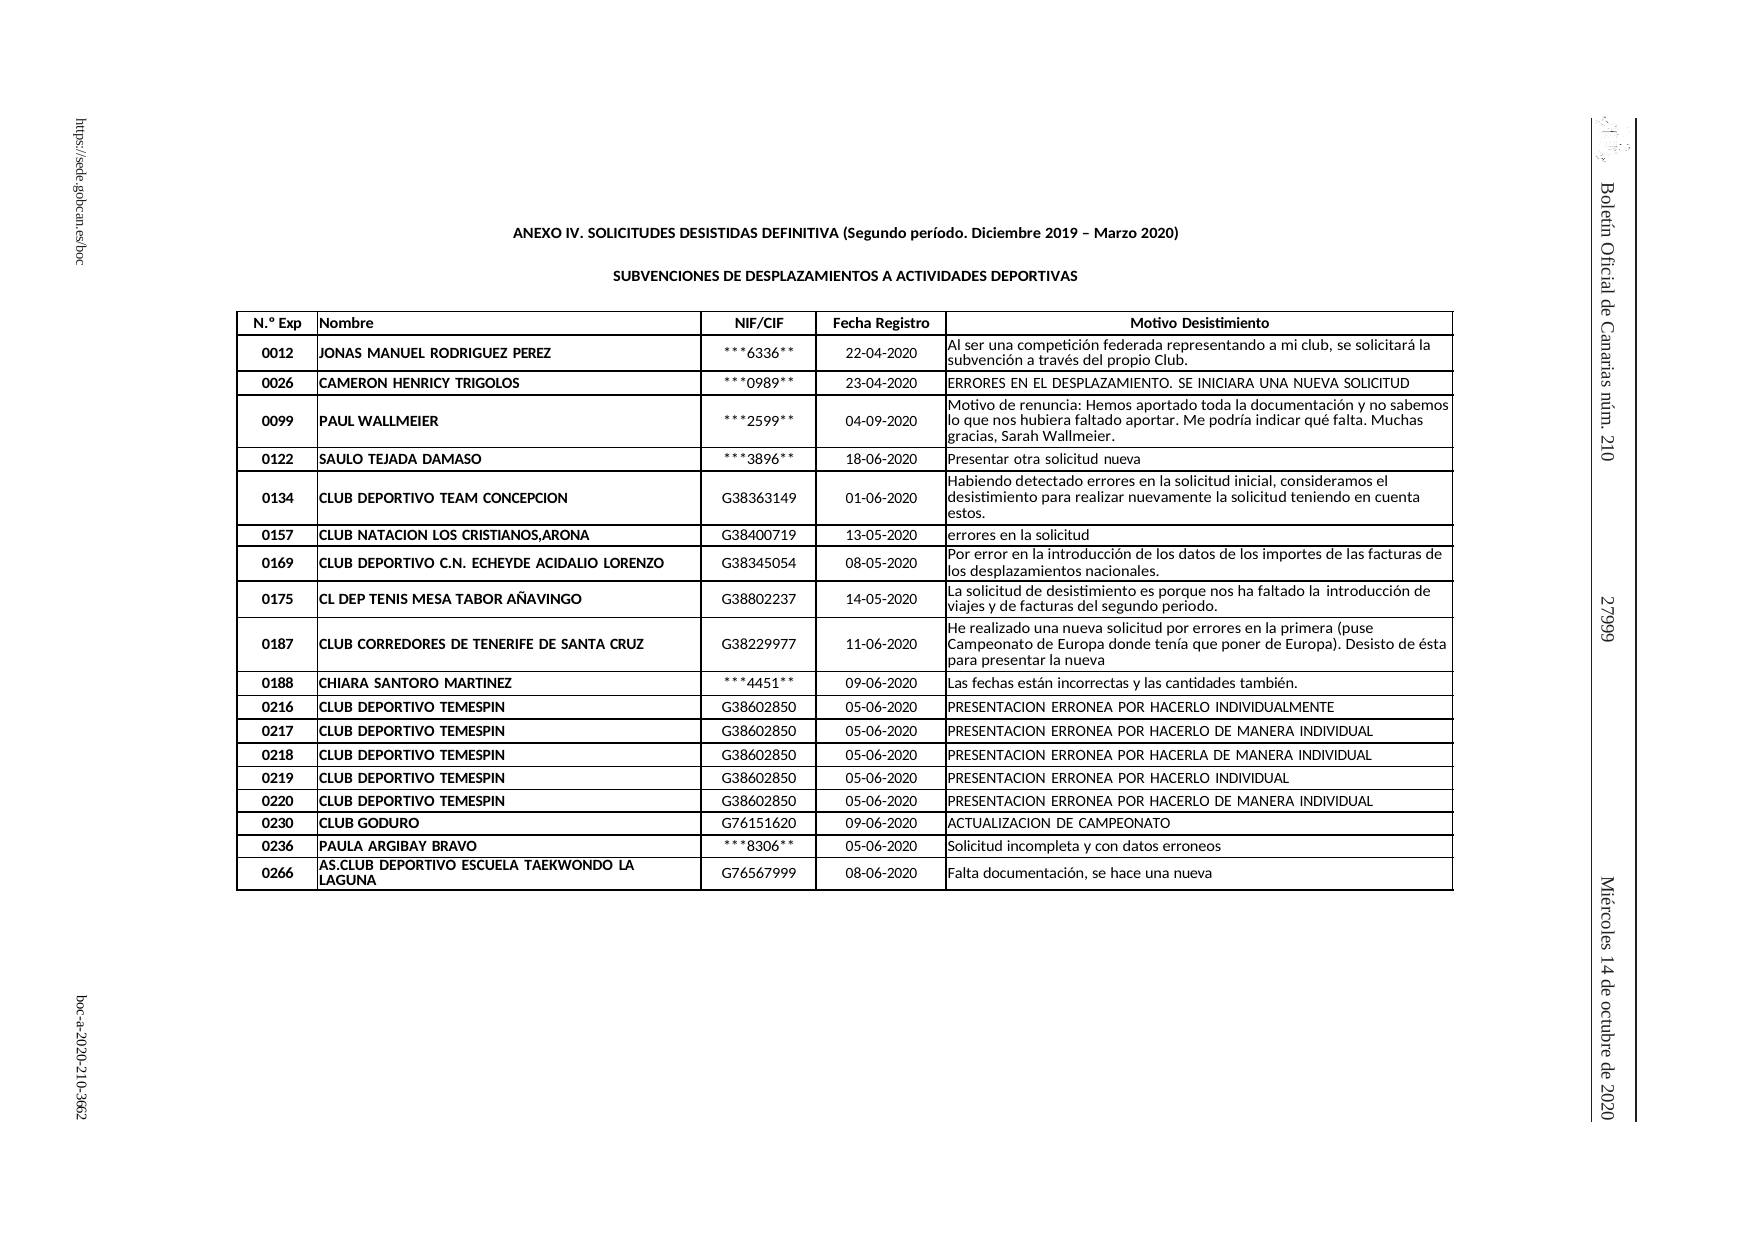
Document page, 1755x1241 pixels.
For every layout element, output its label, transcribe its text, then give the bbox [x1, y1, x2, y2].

table_cell 0220 [238, 790, 317, 811]
table_cell ***3896** [702, 448, 815, 470]
table_cell CL DEP TENIS MESA TABOR AÑAVINGO [318, 582, 700, 617]
table_header NIF/CIF [702, 312, 815, 334]
table_cell 05-06-2020 [817, 790, 945, 811]
table_cell CLUB NATACION LOS CRISTIANOS,ARONA [318, 526, 700, 545]
table_cell G38602850 [702, 790, 815, 811]
table_cell 0157 [238, 526, 317, 545]
table_cell 0266 [238, 858, 317, 889]
table_cell PRESENTACION ERRONEA POR HACERLO DE MANERA INDIVIDUAL [947, 720, 1452, 742]
table_cell ***0989** [702, 372, 815, 394]
table_cell 0236 [238, 836, 317, 857]
table_cell CLUB DEPORTIVO TEMESPIN [318, 767, 700, 788]
table_cell 05-06-2020 [817, 744, 945, 766]
table_cell 09-06-2020 [817, 813, 945, 834]
table_cell 0216 [238, 696, 317, 718]
table_cell 08-05-2020 [817, 547, 945, 580]
table_cell PRESENTACION ERRONEA POR HACERLO INDIVIDUALMENTE [947, 696, 1452, 718]
table_cell G38602850 [702, 744, 815, 766]
table_cell Presentar otra solicitud nueva [947, 448, 1452, 470]
text ANEXO IV. SOLICITUDES DESISTIDAS DEFINITIVA (Segundo período. Diciembre 2019 – Marzo 2020) SUBVENCIONES DE DESPLAZAMIENTOS A ACTIVIDADES DEPORTIVAS [513, 223, 1275, 285]
table_cell CLUB CORREDORES DE TENERIFE DE SANTA CRUZ [318, 618, 700, 671]
text boc-a-2020-210-3662 [74, 995, 91, 1124]
table_cell 0099 [238, 396, 317, 447]
table_cell CLUB DEPORTIVO TEMESPIN [318, 720, 700, 742]
table_cell 0175 [238, 582, 317, 617]
table_cell La solicitud de desistimiento es porque nos ha faltado la introducción de viajes y de facturas del segundo periodo. [947, 582, 1452, 617]
table_cell CAMERON HENRICY TRIGOLOS [318, 372, 700, 394]
table_header N.º Exp [238, 312, 317, 334]
table_cell PAUL WALLMEIER [318, 396, 700, 447]
text 27999 [1598, 597, 1618, 646]
table_cell 23-04-2020 [817, 372, 945, 394]
table_cell 0219 [238, 767, 317, 788]
table_cell 14-05-2020 [817, 582, 945, 617]
table_cell Habiendo detectado errores en la solicitud inicial, consideramos el desistimiento para realizar nuevamente la solicitud teniendo en cuenta estos. [947, 472, 1452, 524]
table_cell 0012 [238, 336, 317, 370]
table_cell CHIARA SANTORO MARTINEZ [318, 672, 700, 694]
table_cell 0217 [238, 720, 317, 742]
table_cell CLUB DEPORTIVO TEAM CONCEPCION [318, 472, 700, 524]
table_cell Solicitud incompleta y con datos erroneos [947, 836, 1452, 857]
table_cell Falta documentación, se hace una nueva [947, 858, 1452, 889]
table_cell ***2599** [702, 396, 815, 447]
table_header Nombre [318, 312, 700, 334]
table_cell G38400719 [702, 526, 815, 545]
table_cell PRESENTACION ERRONEA POR HACERLO DE MANERA INDIVIDUAL [947, 790, 1452, 811]
table_cell PAULA ARGIBAY BRAVO [318, 836, 700, 857]
table_cell 01-06-2020 [817, 472, 945, 524]
table_cell G38602850 [702, 696, 815, 718]
table_cell 0134 [238, 472, 317, 524]
text Miércoles 14 de octubre de 2020 [1598, 876, 1618, 1124]
table_cell PRESENTACION ERRONEA POR HACERLA DE MANERA INDIVIDUAL [947, 744, 1452, 766]
table_cell G38802237 [702, 582, 815, 617]
table_cell 05-06-2020 [817, 720, 945, 742]
table_cell CLUB DEPORTIVO TEMESPIN [318, 696, 700, 718]
text Boletín Oficial de Canarias núm. 210 [1598, 183, 1618, 464]
table_cell G38363149 [702, 472, 815, 524]
table_cell 05-06-2020 [817, 696, 945, 718]
table_cell Motivo de renuncia: Hemos aportado toda la documentación y no sabemos lo que nos hubiera faltado aportar. Me podría indicar qué falta. Muchas gracias, Sarah Wallmeier. [947, 396, 1452, 447]
table_cell Al ser una competición federada representando a mi club, se solicitará la subvención a través del propio Club. [947, 336, 1452, 370]
table_cell 04-09-2020 [817, 396, 945, 447]
table_cell SAULO TEJADA DAMASO [318, 448, 700, 470]
table_cell CLUB DEPORTIVO TEMESPIN [318, 790, 700, 811]
table_cell He realizado una nueva solicitud por errores en la primera (puse Campeonato de Europa donde tenía que poner de Europa). Desisto de ésta para presentar la nueva [947, 618, 1452, 671]
table_cell ***8306** [702, 836, 815, 857]
table_cell G38229977 [702, 618, 815, 671]
table_cell Las fechas están incorrectas y las cantidades también. [947, 672, 1452, 694]
table_cell CLUB DEPORTIVO TEMESPIN [318, 744, 700, 766]
table_cell 09-06-2020 [817, 672, 945, 694]
table_cell 11-06-2020 [817, 618, 945, 671]
table_cell G38345054 [702, 547, 815, 580]
table_cell 08-06-2020 [817, 858, 945, 889]
table_cell 22-04-2020 [817, 336, 945, 370]
table_cell 0122 [238, 448, 317, 470]
table_cell 0169 [238, 547, 317, 580]
table_cell Por error en la introducción de los datos de los importes de las facturas de los desplazamientos nacionales. [947, 547, 1452, 580]
table_cell ***6336** [702, 336, 815, 370]
table_cell PRESENTACION ERRONEA POR HACERLO INDIVIDUAL [947, 767, 1452, 788]
table_cell CLUB GODURO [318, 813, 700, 834]
table_cell ***4451** [702, 672, 815, 694]
table_cell 0187 [238, 618, 317, 671]
table_cell AS.CLUB DEPORTIVO ESCUELA TAEKWONDO LA LAGUNA [318, 858, 700, 889]
table_header Fecha Registro [817, 312, 945, 334]
table_cell 0188 [238, 672, 317, 694]
table_cell 0218 [238, 744, 317, 766]
table_cell G76567999 [702, 858, 815, 889]
table_cell errores en la solicitud [947, 526, 1452, 545]
table_cell 18-06-2020 [817, 448, 945, 470]
table_header Motivo Desistimiento [947, 312, 1452, 334]
table_cell CLUB DEPORTIVO C.N. ECHEYDE ACIDALIO LORENZO [318, 547, 700, 580]
table_cell ERRORES EN EL DESPLAZAMIENTO. SE INICIARA UNA NUEVA SOLICITUD [947, 372, 1452, 394]
table_cell ACTUALIZACION DE CAMPEONATO [947, 813, 1452, 834]
table_cell 0230 [238, 813, 317, 834]
table_cell G76151620 [702, 813, 815, 834]
table_cell 0026 [238, 372, 317, 394]
table_cell 05-06-2020 [817, 767, 945, 788]
table_cell 05-06-2020 [817, 836, 945, 857]
text https://sede.gobcan.es/boc [73, 118, 90, 273]
table_cell G38602850 [702, 767, 815, 788]
table_cell G38602850 [702, 720, 815, 742]
table_cell JONAS MANUEL RODRIGUEZ PEREZ [318, 336, 700, 370]
table_cell 13-05-2020 [817, 526, 945, 545]
